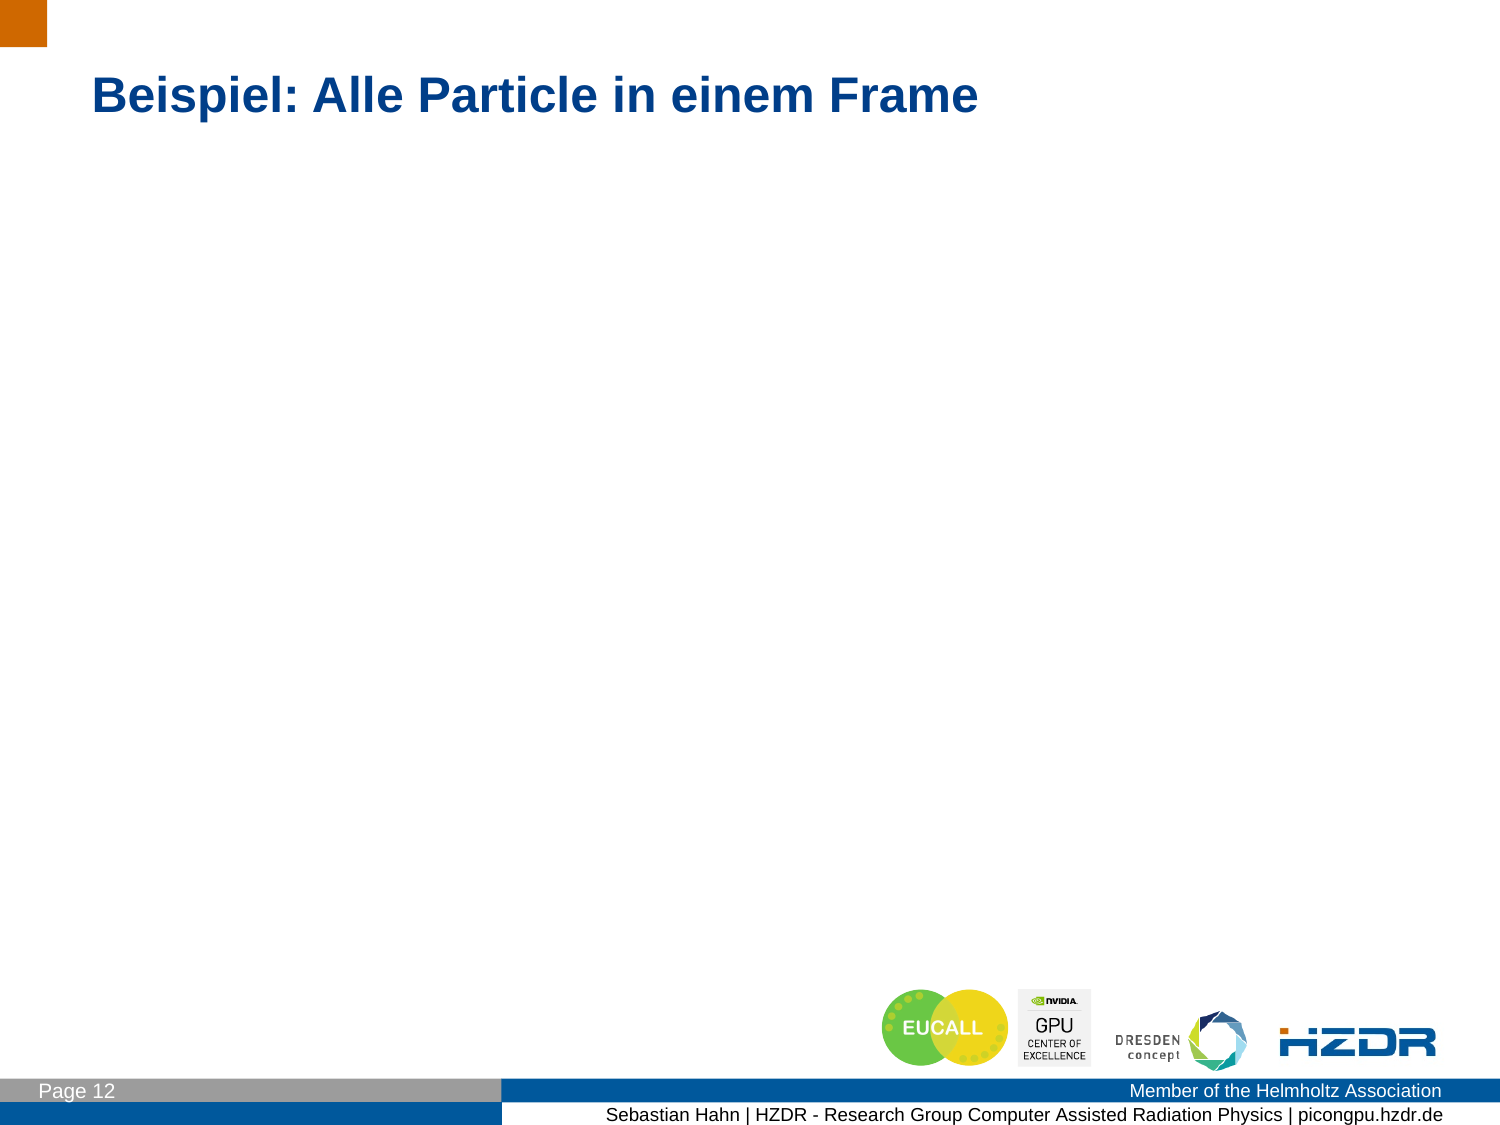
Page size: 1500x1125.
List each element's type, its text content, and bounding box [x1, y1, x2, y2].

list Beispiel: Alle Particle in einem Frame [76, 54, 1424, 209]
picture [1257, 1011, 1453, 1073]
picture [874, 980, 1099, 1075]
picture [1116, 1011, 1247, 1071]
